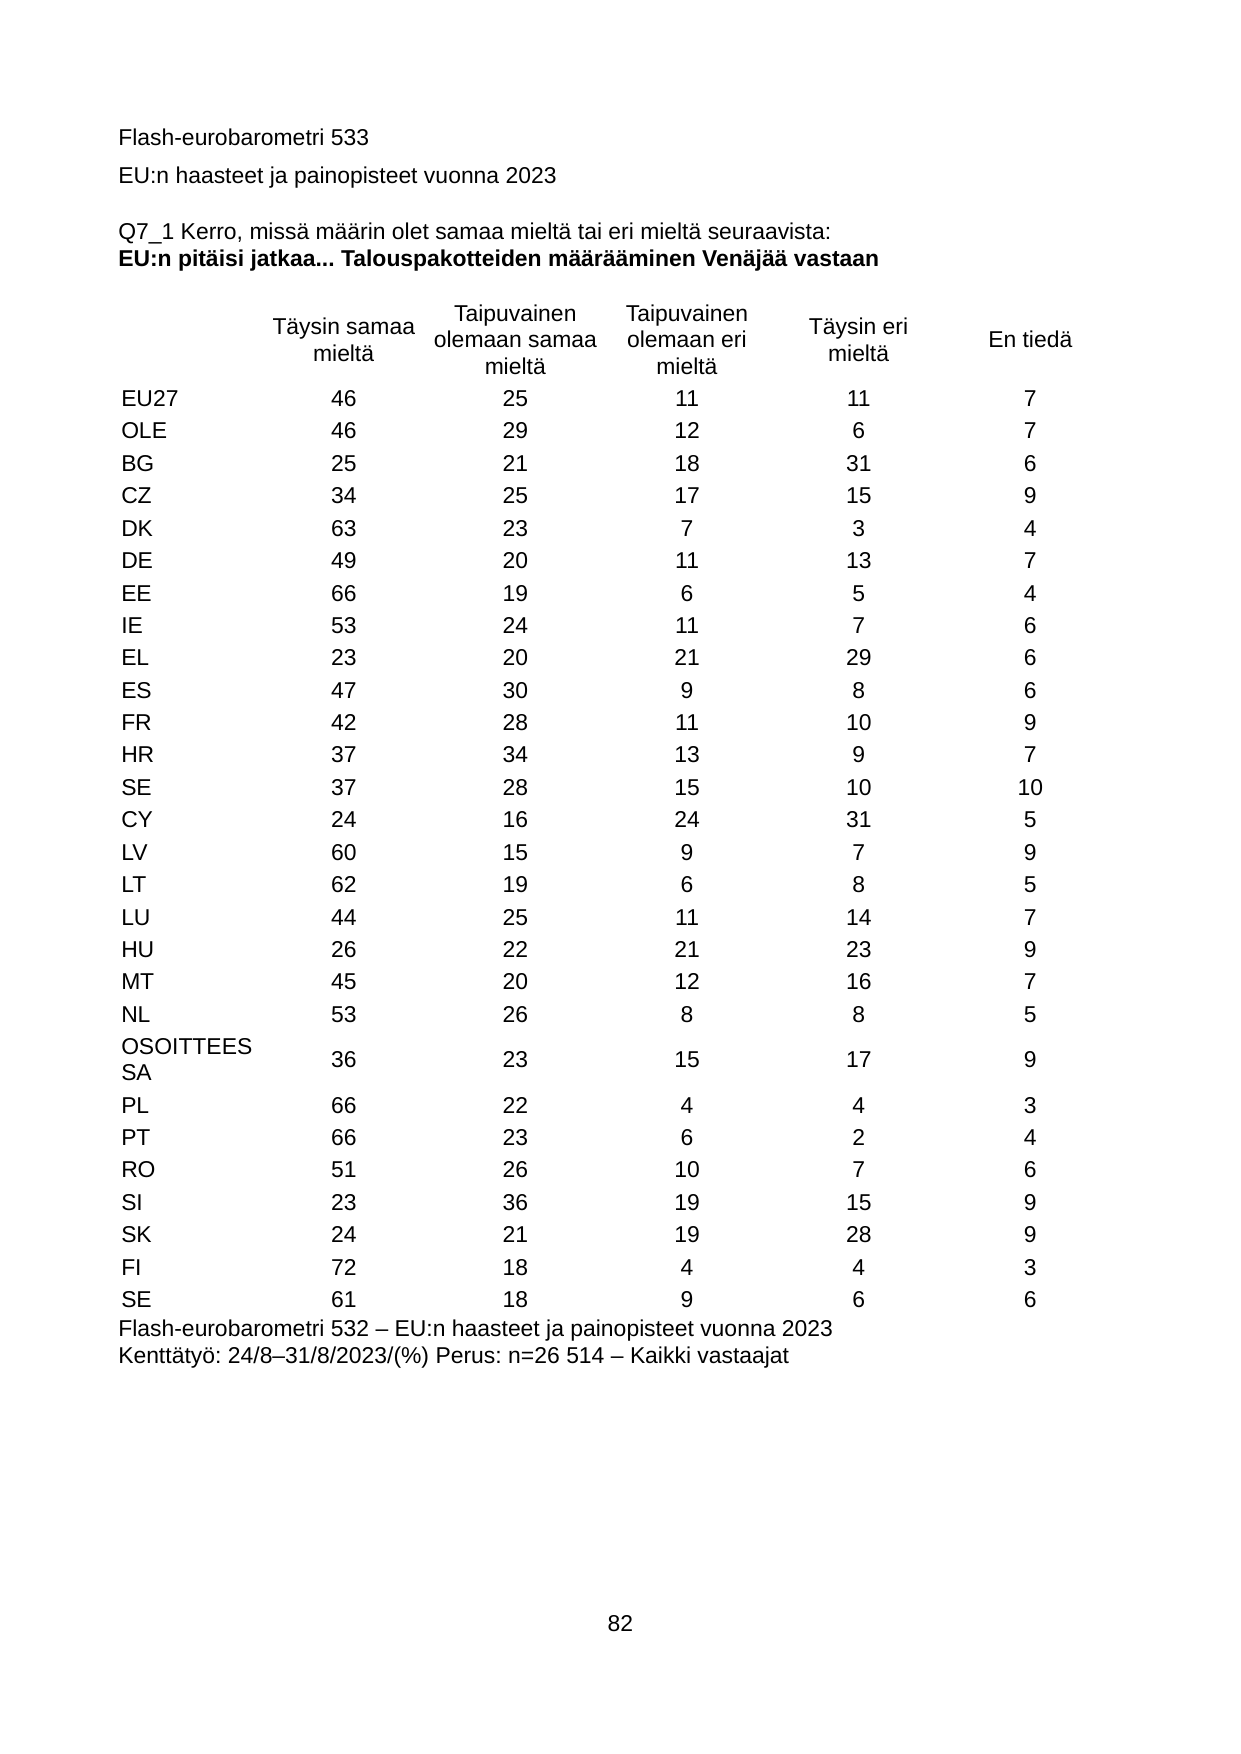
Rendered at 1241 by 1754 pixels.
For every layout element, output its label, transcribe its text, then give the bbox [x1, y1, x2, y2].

table_cell 23 [429, 1030, 601, 1088]
table_cell 6 [601, 1121, 773, 1153]
table_cell 7 [944, 739, 1116, 771]
table_cell 9 [601, 674, 773, 706]
table_cell 26 [258, 933, 429, 965]
table_cell LT [118, 868, 258, 900]
table_header En tiedä [944, 297, 1116, 382]
table_cell 22 [429, 933, 601, 965]
table_cell PT [118, 1121, 258, 1153]
table_cell 20 [429, 965, 601, 998]
table_cell 8 [773, 674, 944, 706]
table_cell 7 [773, 1153, 944, 1186]
table_cell 24 [258, 1218, 429, 1251]
table_cell 15 [773, 479, 944, 512]
table_cell HU [118, 933, 258, 965]
table_cell 15 [601, 1030, 773, 1088]
table_cell 23 [773, 933, 944, 965]
text Flash-eurobarometri 532 – EU:n haasteet ja painopisteet vuonna 2023 [118, 1315, 1122, 1342]
table_cell 6 [944, 609, 1116, 641]
table_cell ES [118, 674, 258, 706]
text Q7_1 Kerro, missä määrin olet samaa mieltä tai eri mieltä seuraavista: [118, 218, 1122, 244]
table_cell 25 [429, 479, 601, 512]
table_cell SI [118, 1186, 258, 1218]
table_cell 20 [429, 641, 601, 674]
table_cell 6 [944, 641, 1116, 674]
table_cell 47 [258, 674, 429, 706]
table_cell 9 [944, 1218, 1116, 1251]
table_cell 11 [773, 382, 944, 414]
table_cell 18 [429, 1251, 601, 1283]
table_cell 66 [258, 1121, 429, 1153]
table_cell 51 [258, 1153, 429, 1186]
table_cell 9 [601, 836, 773, 868]
table_cell 15 [773, 1186, 944, 1218]
table_header Täysin samaa mieltä [258, 297, 429, 382]
table_header [118, 297, 258, 382]
table_cell 15 [601, 771, 773, 803]
table_cell 5 [944, 868, 1116, 900]
text Kenttätyö: 24/8–31/8/2023/(%) Perus: n=26 514 – Kaikki vastaajat [118, 1342, 1122, 1368]
table_cell 7 [944, 900, 1116, 933]
table_cell 4 [773, 1251, 944, 1283]
table_cell 23 [258, 1186, 429, 1218]
table_cell 5 [773, 576, 944, 609]
table_cell 4 [601, 1251, 773, 1283]
table_cell 29 [773, 641, 944, 674]
table_cell 5 [944, 998, 1116, 1030]
table_cell OSOITTEESSA [118, 1030, 258, 1088]
table_cell 21 [429, 1218, 601, 1251]
table_cell 18 [429, 1283, 601, 1315]
table_cell 36 [258, 1030, 429, 1088]
table_cell CZ [118, 479, 258, 512]
table_cell EL [118, 641, 258, 674]
table_cell 53 [258, 998, 429, 1030]
table_cell 9 [944, 1186, 1116, 1218]
table_cell 10 [601, 1153, 773, 1186]
table_cell 10 [773, 706, 944, 738]
table_cell 3 [944, 1251, 1116, 1283]
table_cell 4 [944, 576, 1116, 609]
table_cell 7 [773, 836, 944, 868]
table_cell 8 [773, 998, 944, 1030]
table_cell 11 [601, 706, 773, 738]
table_cell SE [118, 1283, 258, 1315]
table_cell 15 [429, 836, 601, 868]
table_cell 24 [258, 803, 429, 836]
table_cell 28 [429, 771, 601, 803]
table_cell NL [118, 998, 258, 1030]
table_cell 62 [258, 868, 429, 900]
table_cell DE [118, 544, 258, 576]
table_cell IE [118, 609, 258, 641]
table_cell 18 [601, 447, 773, 479]
table_cell HR [118, 739, 258, 771]
table_cell 20 [429, 544, 601, 576]
table_cell 31 [773, 447, 944, 479]
table_cell 7 [944, 965, 1116, 998]
table_cell 72 [258, 1251, 429, 1283]
table_cell FI [118, 1251, 258, 1283]
table_cell 10 [944, 771, 1116, 803]
table_cell 6 [773, 1283, 944, 1315]
table_cell 13 [773, 544, 944, 576]
table_cell 28 [773, 1218, 944, 1251]
table_cell 21 [601, 641, 773, 674]
table_header Taipuvainen olemaan eri mieltä [601, 297, 773, 382]
table_cell 31 [773, 803, 944, 836]
table_cell 46 [258, 415, 429, 447]
table_cell 8 [773, 868, 944, 900]
table_cell 37 [258, 771, 429, 803]
table_cell 6 [944, 447, 1116, 479]
table_cell 23 [258, 641, 429, 674]
table_cell DK [118, 512, 258, 544]
table_cell 4 [601, 1089, 773, 1121]
table_cell 24 [601, 803, 773, 836]
table_cell 46 [258, 382, 429, 414]
table_cell 49 [258, 544, 429, 576]
table_cell 9 [601, 1283, 773, 1315]
table_cell 10 [773, 771, 944, 803]
table_cell 61 [258, 1283, 429, 1315]
table_cell 25 [429, 382, 601, 414]
table_cell 26 [429, 998, 601, 1030]
table_cell 3 [944, 1089, 1116, 1121]
table_cell 34 [429, 739, 601, 771]
table_cell 6 [601, 576, 773, 609]
table_cell 9 [944, 933, 1116, 965]
table_cell 6 [773, 415, 944, 447]
table_cell 25 [258, 447, 429, 479]
table_cell 7 [944, 382, 1116, 414]
table_cell 19 [429, 576, 601, 609]
table_cell 29 [429, 415, 601, 447]
table_cell 17 [773, 1030, 944, 1088]
table_cell 7 [944, 544, 1116, 576]
table_cell 11 [601, 382, 773, 414]
table_cell SE [118, 771, 258, 803]
table_cell 7 [601, 512, 773, 544]
table_cell BG [118, 447, 258, 479]
table_cell 63 [258, 512, 429, 544]
table_cell 44 [258, 900, 429, 933]
table_cell 16 [429, 803, 601, 836]
table_cell 45 [258, 965, 429, 998]
table_cell 53 [258, 609, 429, 641]
table_cell 12 [601, 965, 773, 998]
table_cell 30 [429, 674, 601, 706]
table_cell 9 [944, 1030, 1116, 1088]
table_cell EE [118, 576, 258, 609]
table_cell 9 [944, 836, 1116, 868]
table_cell OLE [118, 415, 258, 447]
table_cell 23 [429, 512, 601, 544]
table_cell 24 [429, 609, 601, 641]
table_cell CY [118, 803, 258, 836]
table_cell 19 [601, 1186, 773, 1218]
table_cell 26 [429, 1153, 601, 1186]
table_cell 60 [258, 836, 429, 868]
table_cell 66 [258, 1089, 429, 1121]
table_header Taipuvainen olemaan samaa mieltä [429, 297, 601, 382]
table_cell 19 [429, 868, 601, 900]
table_cell 17 [601, 479, 773, 512]
table_cell 6 [944, 1153, 1116, 1186]
table_cell 28 [429, 706, 601, 738]
table_cell 11 [601, 900, 773, 933]
table_cell 36 [429, 1186, 601, 1218]
table_cell LU [118, 900, 258, 933]
table_cell 3 [773, 512, 944, 544]
table_cell 6 [944, 674, 1116, 706]
table_cell 34 [258, 479, 429, 512]
table_cell 13 [601, 739, 773, 771]
table_cell 11 [601, 609, 773, 641]
table_cell 7 [773, 609, 944, 641]
table_cell 9 [944, 479, 1116, 512]
table_cell 42 [258, 706, 429, 738]
table_cell 7 [944, 415, 1116, 447]
table_cell 4 [944, 1121, 1116, 1153]
table_cell 14 [773, 900, 944, 933]
table_cell 66 [258, 576, 429, 609]
table_cell LV [118, 836, 258, 868]
table_cell 11 [601, 544, 773, 576]
table_cell PL [118, 1089, 258, 1121]
table_cell 23 [429, 1121, 601, 1153]
table_cell 25 [429, 900, 601, 933]
table_cell EU27 [118, 382, 258, 414]
table_cell 37 [258, 739, 429, 771]
table_cell 5 [944, 803, 1116, 836]
table_header Täysin eri mieltä [773, 297, 944, 382]
table_cell 19 [601, 1218, 773, 1251]
table_cell 9 [944, 706, 1116, 738]
table_cell 8 [601, 998, 773, 1030]
table_cell 4 [944, 512, 1116, 544]
table_cell MT [118, 965, 258, 998]
table_cell 22 [429, 1089, 601, 1121]
table_cell 2 [773, 1121, 944, 1153]
table_cell RO [118, 1153, 258, 1186]
table_cell 9 [773, 739, 944, 771]
table_cell FR [118, 706, 258, 738]
table_cell 4 [773, 1089, 944, 1121]
table_cell 21 [601, 933, 773, 965]
table_cell 6 [601, 868, 773, 900]
table_cell SK [118, 1218, 258, 1251]
table_cell 12 [601, 415, 773, 447]
table_cell 6 [944, 1283, 1116, 1315]
text EU:n pitäisi jatkaa... Talouspakotteiden määrääminen Venäjää vastaan [118, 244, 1122, 271]
table_cell 16 [773, 965, 944, 998]
table_cell 21 [429, 447, 601, 479]
